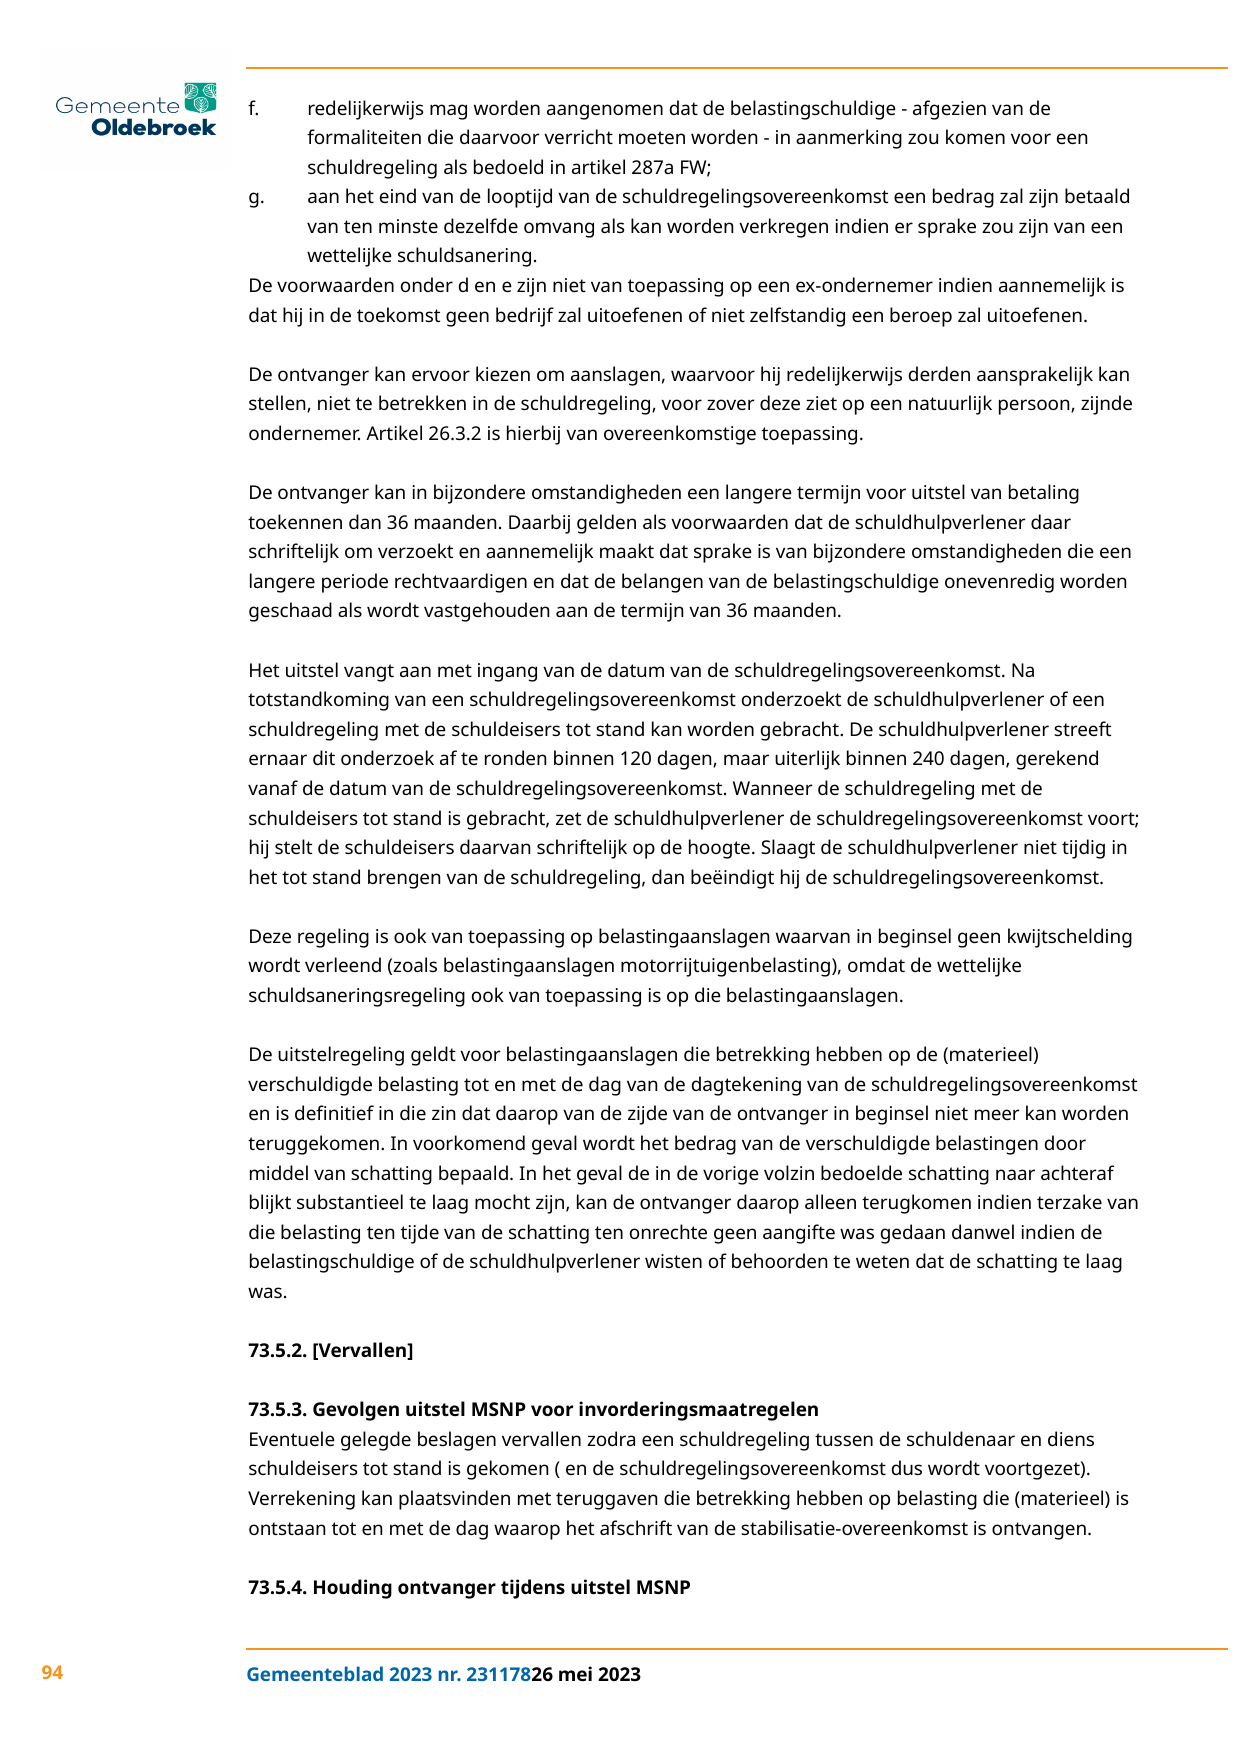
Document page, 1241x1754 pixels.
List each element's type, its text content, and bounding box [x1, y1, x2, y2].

list redelijkerwijs mag worden aangenomen dat de belastingschuldige - afgezien van de formaliteiten die daarvoor verricht moeten worden - in aanmerking zou komen voor een schuldregeling als bedoeld in artikel 287a FW; [248, 95, 1152, 180]
text 73.5.3. Gevolgen uitstel MSNP voor invorderingsmaatregelen [248, 1396, 1152, 1422]
text Het uitstel vangt aan met ingang van de datum van de schuldregelingsovereenkomst. Na totstandkoming van een schuldregelingsovereenkomst onderzoekt de schuldhulpverlener of een schuldregeling met de schuldeisers tot stand kan worden gebracht. De schuldhulpverlener streeft ernaar dit onderzoek af te ronden binnen 120 dagen, maar uiterlijk binnen 240 dagen, gerekend vanaf de datum van de schuldregelingsovereenkomst. Wanneer de schuldregeling met de schuldeisers tot stand is gebracht, zet de schuldhulpverlener de schuldregelingsovereenkomst voort; hij stelt de schuldeisers daarvan schriftelijk op de hoogte. Slaagt de schuldhulpverlener niet tijdig in het tot stand brengen van de schuldregeling, dan beëindigt hij de schuldregelingsovereenkomst. [248, 657, 1152, 890]
list aan het eind van de looptijd van de schuldregelingsovereenkomst een bedrag zal zijn betaald van ten minste dezelfde omvang als kan worden verkregen indien er sprake zou zijn van een wettelijke schuldsanering. [248, 183, 1152, 268]
picture [41, 47, 231, 172]
text Deze regeling is ook van toepassing op belastingaanslagen waarvan in beginsel geen kwijtschelding wordt verleend (zoals belastingaanslagen motorrijtuigenbelasting), omdat de wettelijke schuldsaneringsregeling ook van toepassing is op die belastingaanslagen. [248, 923, 1152, 1008]
text De voorwaarden onder d en e zijn niet van toepassing op een ex-ondernemer indien aannemelijk is dat hij in de toekomst geen bedrijf zal uitoefenen of niet zelfstandig een beroep zal uitoefenen. [248, 272, 1152, 328]
text Eventuele gelegde beslagen vervallen zodra een schuldregeling tussen de schuldenaar en diens schuldeisers tot stand is gekomen ( en de schuldregelingsovereenkomst dus wordt voortgezet). Verrekening kan plaatsvinden met teruggaven die betrekking hebben op belasting die (materieel) is ontstaan tot en met de dag waarop het afschrift van de stabilisatie-overeenkomst is ontvangen. [248, 1426, 1152, 1541]
text 73.5.2. [Vervallen] [248, 1337, 1152, 1363]
text 73.5.4. Houding ontvanger tijdens uitstel MSNP [248, 1574, 1152, 1600]
text De ontvanger kan ervoor kiezen om aanslagen, waarvoor hij redelijkerwijs derden aansprakelijk kan stellen, niet te betrekken in de schuldregeling, voor zover deze ziet op een natuurlijk persoon, zijnde ondernemer. Artikel 26.3.2 is hierbij van overeenkomstige toepassing. [248, 361, 1152, 446]
text De ontvanger kan in bijzondere omstandigheden een langere termijn voor uitstel van betaling toekennen dan 36 maanden. Daarbij gelden als voorwaarden dat de schuldhulpverlener daar schriftelijk om verzoekt en aannemelijk maakt dat sprake is van bijzondere omstandigheden die een langere periode rechtvaardigen en dat de belangen van de belastingschuldige onevenredig worden geschaad als wordt vastgehouden aan de termijn van 36 maanden. [248, 479, 1152, 623]
text De uitstelregeling geldt voor belastingaanslagen die betrekking hebben op de (materieel) verschuldigde belasting tot en met de dag van de dagtekening van de schuldregelingsovereenkomst en is definitief in die zin dat daarop van de zijde van de ontvanger in beginsel niet meer kan worden teruggekomen. In voorkomend geval wordt het bedrag van de verschuldigde belastingen door middel van schatting bepaald. In het geval de in de vorige volzin bedoelde schatting naar achteraf blijkt substantieel te laag mocht zijn, kan de ontvanger daarop alleen terugkomen indien terzake van die belasting ten tijde van de schatting ten onrechte geen aangifte was gedaan danwel indien de belastingschuldige of de schuldhulpverlener wisten of behoorden te weten dat de schatting te laag was. [248, 1041, 1152, 1304]
